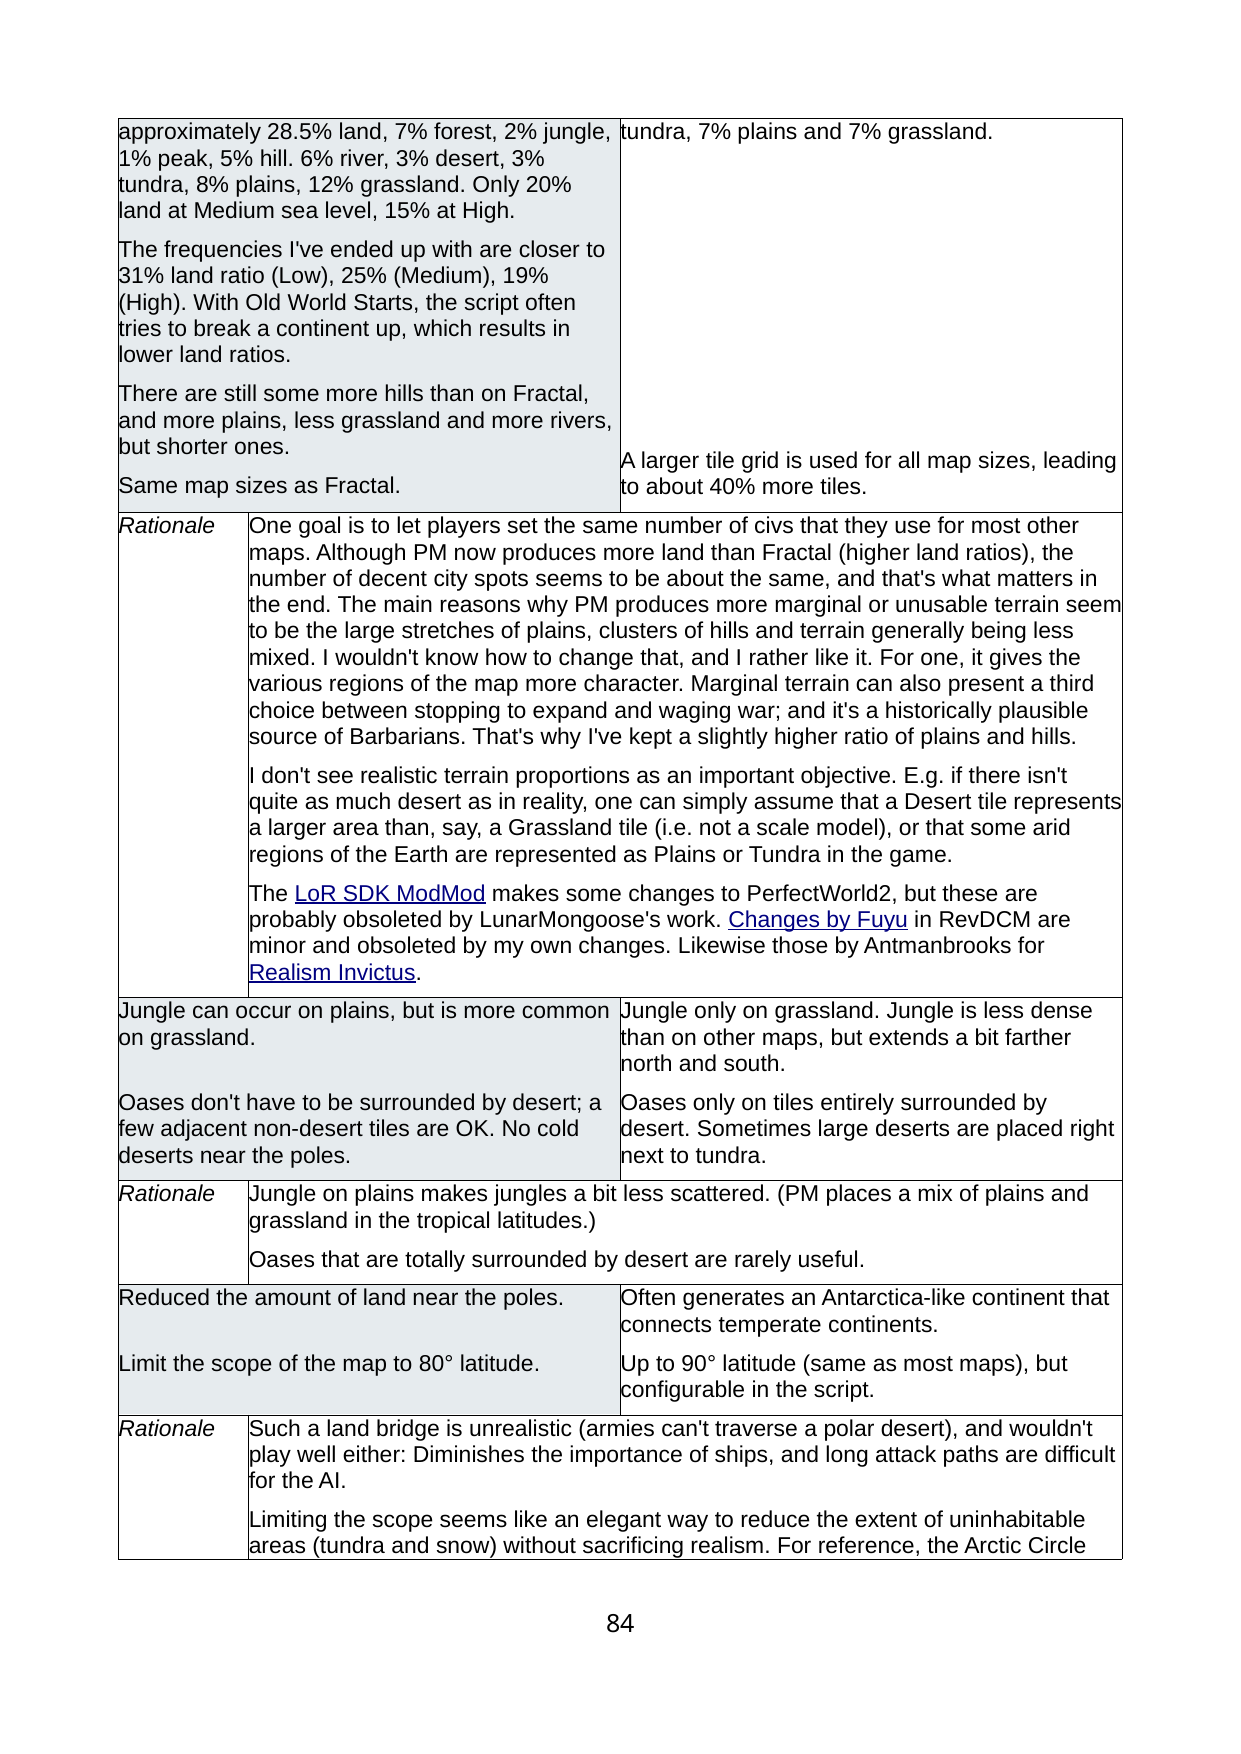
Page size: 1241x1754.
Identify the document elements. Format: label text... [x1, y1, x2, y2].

table_cell One goal is to let players set the same number of civs that they use for most other maps. Although PM now produces more land than Fractal (higher land ratios), the number of decent city spots seems to be about the same, and that's what matters in the end. The main reasons why PM produces more marginal or unusable terrain seem to be the large stretches of plains, clusters of hills and terrain generally being less mixed. I wouldn't know how to change that, and I rather like it. For one, it gives the various regions of the map more character. Marginal terrain can also present a third choice between stopping to expand and waging war; and it's a historically plausible source of Barbarians. That's why I've kept a slightly higher ratio of plains and hills. I don't see realistic terrain proportions as an important objective. E.g. if there isn't quite as much desert as in reality, one can simply assume that a Desert tile represents a larger area than, say, a Grassland tile (i.e. not a scale model), or that some arid regions of the Earth are represented as Plains or Tundra in the game. The LoR SDK ModMod makes some changes to PerfectWorld2, but these are probably obsoleted by LunarMongoose's work. Changes by Fuyu in RevDCM are minor and obsoleted by my own changes. Likewise those by Antmanbrooks for Realism Invictus. [249, 513, 1122, 997]
table_cell Often generates an Antarctica-like continent that connects temperate continents. Up to 90° latitude (same as most maps), but configurable in the script. [621, 1285, 1122, 1414]
table_cell approximately 28.5% land, 7% forest, 2% jungle, 1% peak, 5% hill. 6% river, 3% desert, 3% tundra, 8% plains, 12% grassland. Only 20% land at Medium sea level, 15% at High. The frequencies I've ended up with are closer to 31% land ratio (Low), 25% (Medium), 19% (High). With Old World Starts, the script often tries to break a continent up, which results in lower land ratios. There are still some more hills than on Fractal, and more plains, less grassland and more rivers, but shorter ones. Same map sizes as Fractal. [119, 119, 620, 512]
table_cell Such a land bridge is unrealistic (armies can't traverse a polar desert), and wouldn't play well either: Diminishes the importance of ships, and long attack paths are difficult for the AI. Limiting the scope seems like an elegant way to reduce the extent of uninhabitable areas (tundra and snow) without sacrificing realism. For reference, the Arctic Circle [249, 1416, 1122, 1559]
table_cell Jungle on plains makes jungles a bit less scattered. (PM places a mix of plains and grassland in the tropical latitudes.) Oases that are totally surrounded by desert are rarely useful. [249, 1181, 1122, 1284]
table_cell Rationale [119, 1181, 248, 1284]
table_cell tundra, 7% plains and 7% grassland. A larger tile grid is used for all map sizes, leading to about 40% more tiles. [621, 119, 1122, 512]
table_cell Rationale [119, 513, 248, 997]
table_cell Rationale [119, 1416, 248, 1559]
table_cell Reduced the amount of land near the poles. Limit the scope of the map to 80° latitude. [119, 1285, 620, 1414]
table_cell Jungle can occur on plains, but is more common on grassland. Oases don't have to be surrounded by desert; a few adjacent non-desert tiles are OK. No cold deserts near the poles. [119, 998, 620, 1180]
table_cell Jungle only on grassland. Jungle is less dense than on other maps, but extends a bit farther north and south. Oases only on tiles entirely surrounded by desert. Sometimes large deserts are placed right next to tundra. [621, 998, 1122, 1180]
